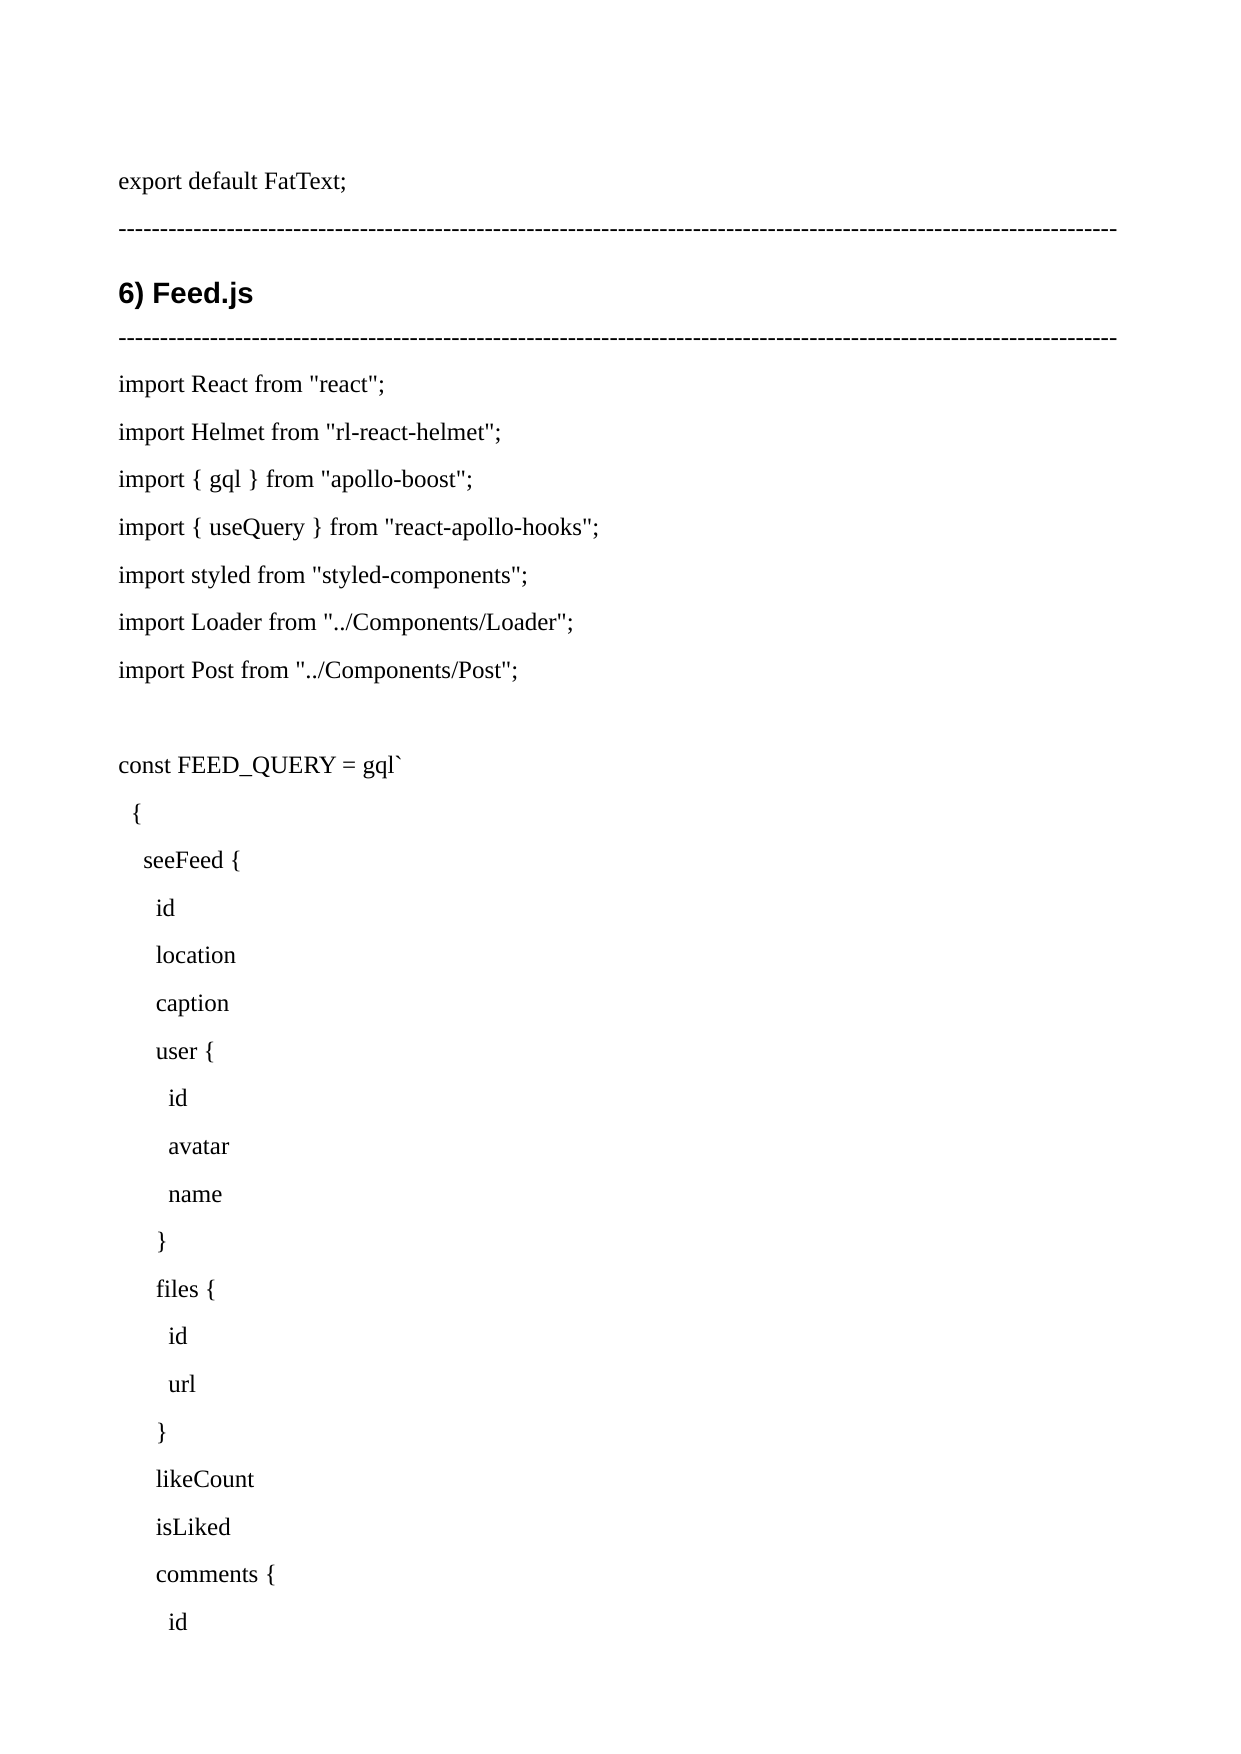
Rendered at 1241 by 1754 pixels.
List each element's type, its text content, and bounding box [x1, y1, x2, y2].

text export default FatText; [118, 166, 1122, 194]
text id [118, 1607, 1122, 1636]
text import { useQuery } from "react-apollo-hooks"; [118, 512, 1122, 541]
text seeFeed { [118, 845, 1122, 874]
text likeCount [118, 1464, 1122, 1493]
text import Post from "../Components/Post"; [118, 655, 1122, 684]
text location [118, 941, 1122, 969]
text import Helmet from "rl-react-helmet"; [118, 417, 1122, 446]
subtitle 6) Feed.js [118, 276, 1122, 309]
text { [118, 798, 1122, 827]
text import { gql } from "apollo-boost"; [118, 464, 1122, 493]
text } [118, 1417, 1122, 1445]
text isLiked [118, 1512, 1122, 1541]
text import styled from "styled-components"; [118, 560, 1122, 588]
text id [118, 893, 1122, 922]
text ------------------------------------------------------------------------------------------------------------------------ [118, 322, 1122, 351]
text import Loader from "../Components/Loader"; [118, 607, 1122, 636]
text comments { [118, 1559, 1122, 1588]
text } [118, 1226, 1122, 1255]
text caption [118, 988, 1122, 1017]
text ------------------------------------------------------------------------------------------------------------------------ [118, 213, 1122, 242]
text avatar [118, 1131, 1122, 1160]
text files { [118, 1274, 1122, 1303]
text user { [118, 1036, 1122, 1064]
text import React from "react"; [118, 369, 1122, 398]
text id [118, 1083, 1122, 1112]
text id [118, 1321, 1122, 1350]
text url [118, 1369, 1122, 1398]
text const FEED_QUERY = gql` [118, 750, 1122, 779]
text name [118, 1179, 1122, 1207]
